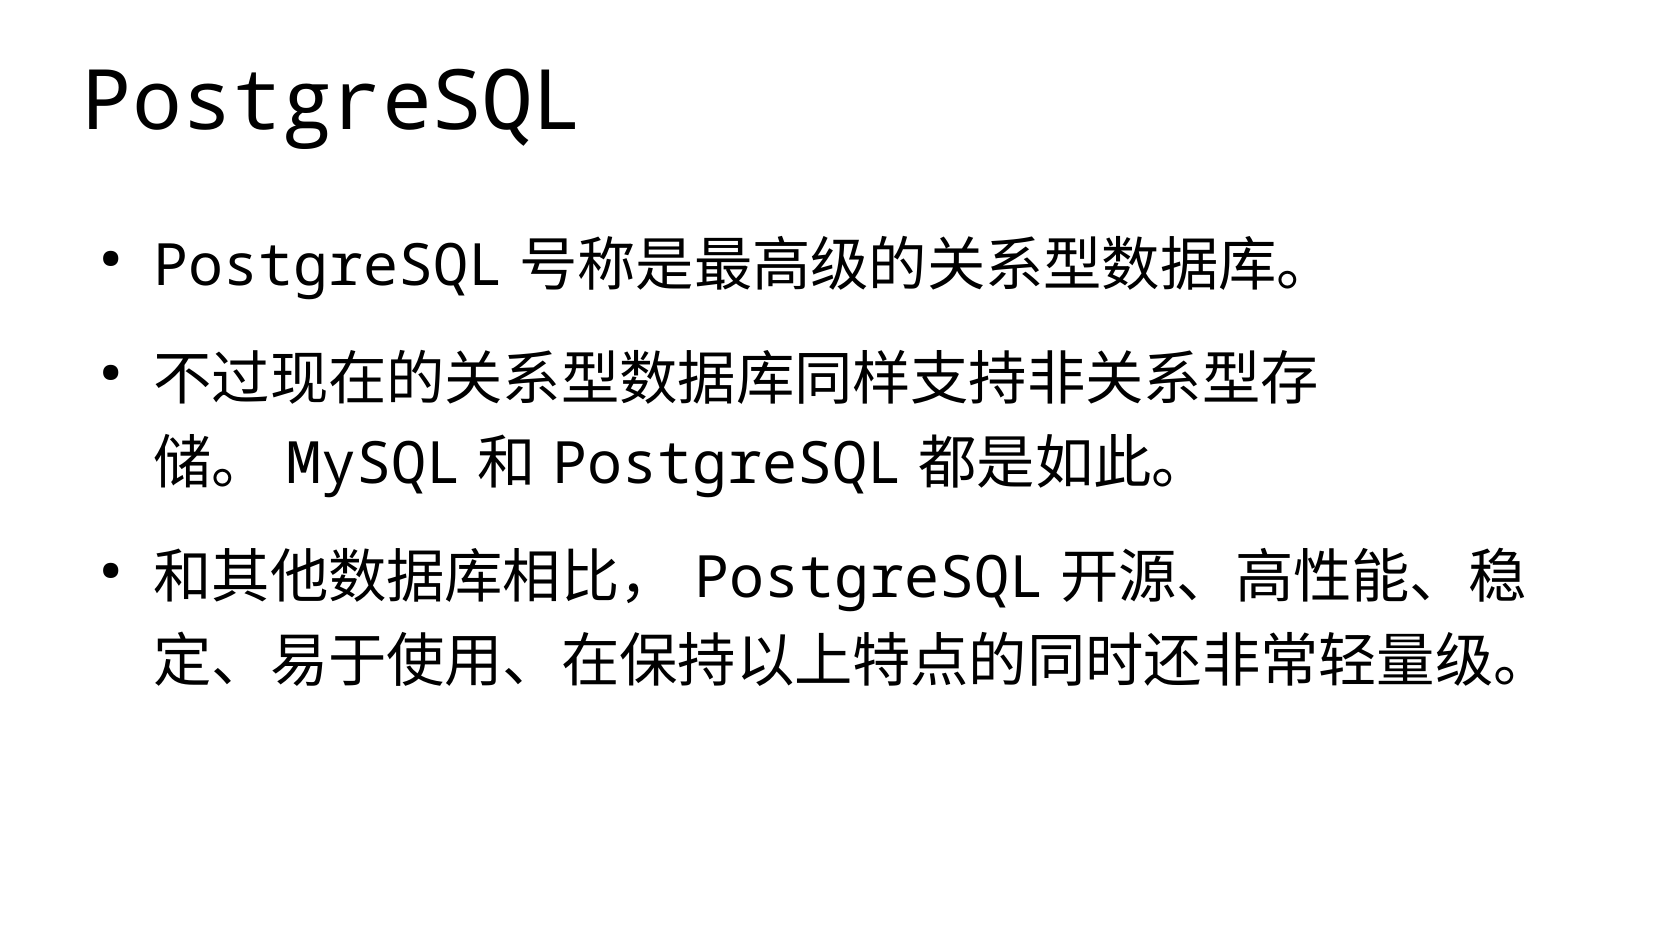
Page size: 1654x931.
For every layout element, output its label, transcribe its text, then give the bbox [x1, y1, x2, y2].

title PostgreSQL [82, 37, 1571, 166]
list PostgreSQL号称是最高级的关系型数据库。 不过现在的关系型数据库同样支持非关系型存储。MySQL和PostgreSQL都是如此。 和其他数据库相比，PostgreSQL开源、高性能、稳定、易于使用、在保持以上特点的同时还非常轻量级。 [82, 217, 1571, 875]
